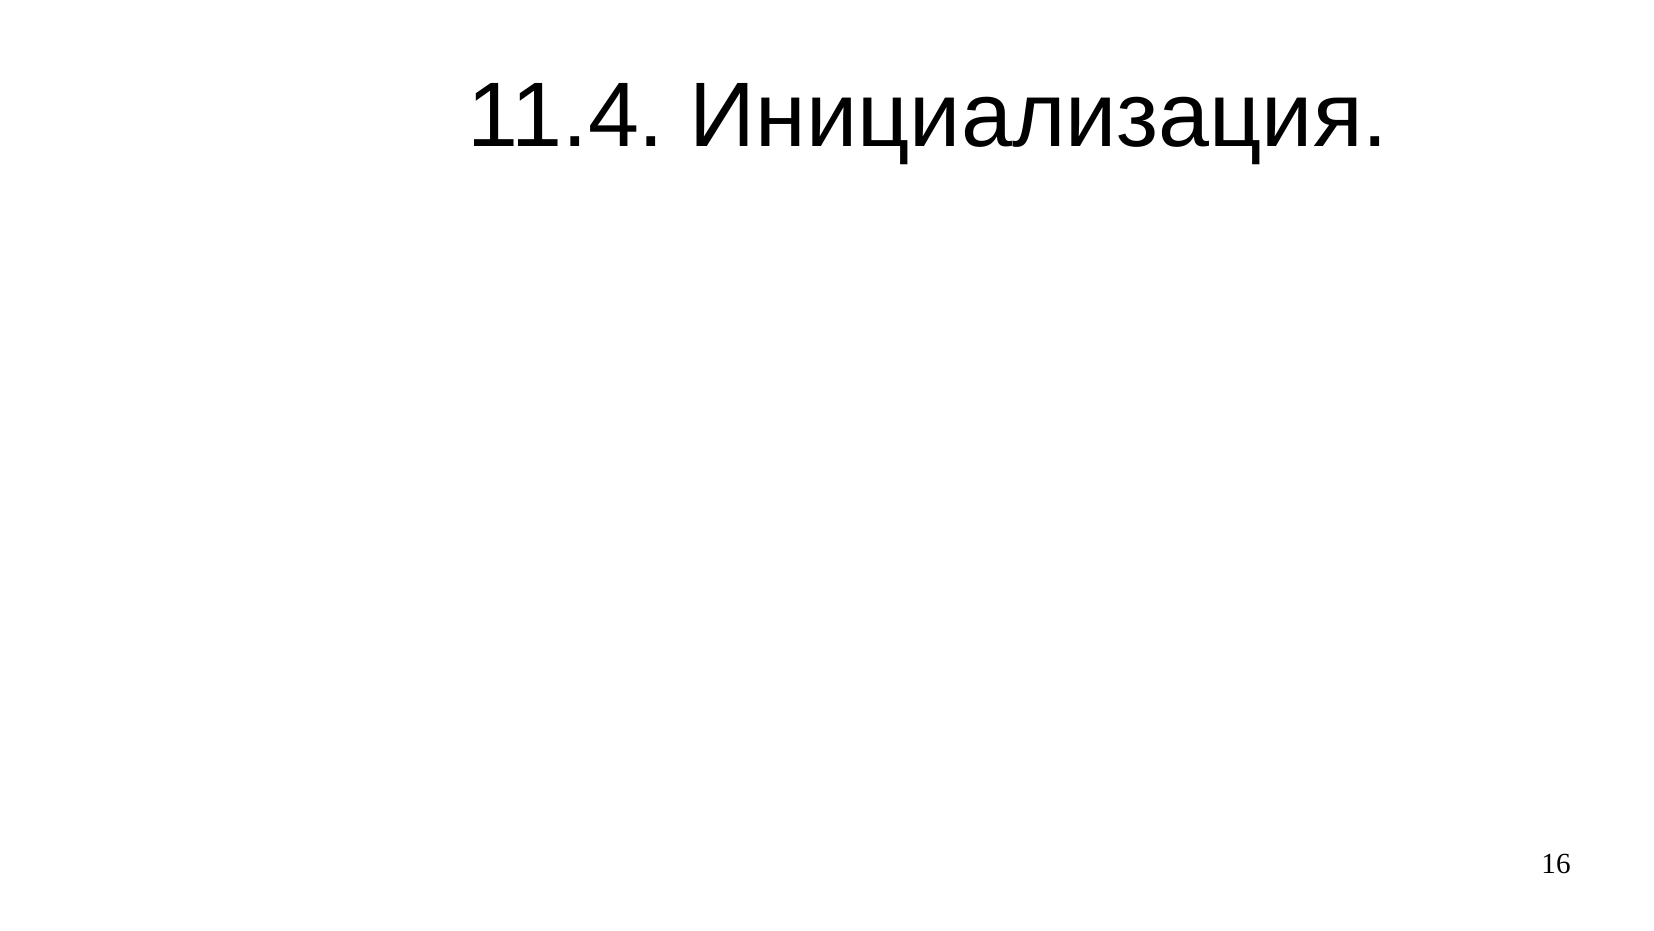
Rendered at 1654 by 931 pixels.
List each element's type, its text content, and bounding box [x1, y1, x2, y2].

title 11.4. Инициализация. [82, 37, 1571, 193]
